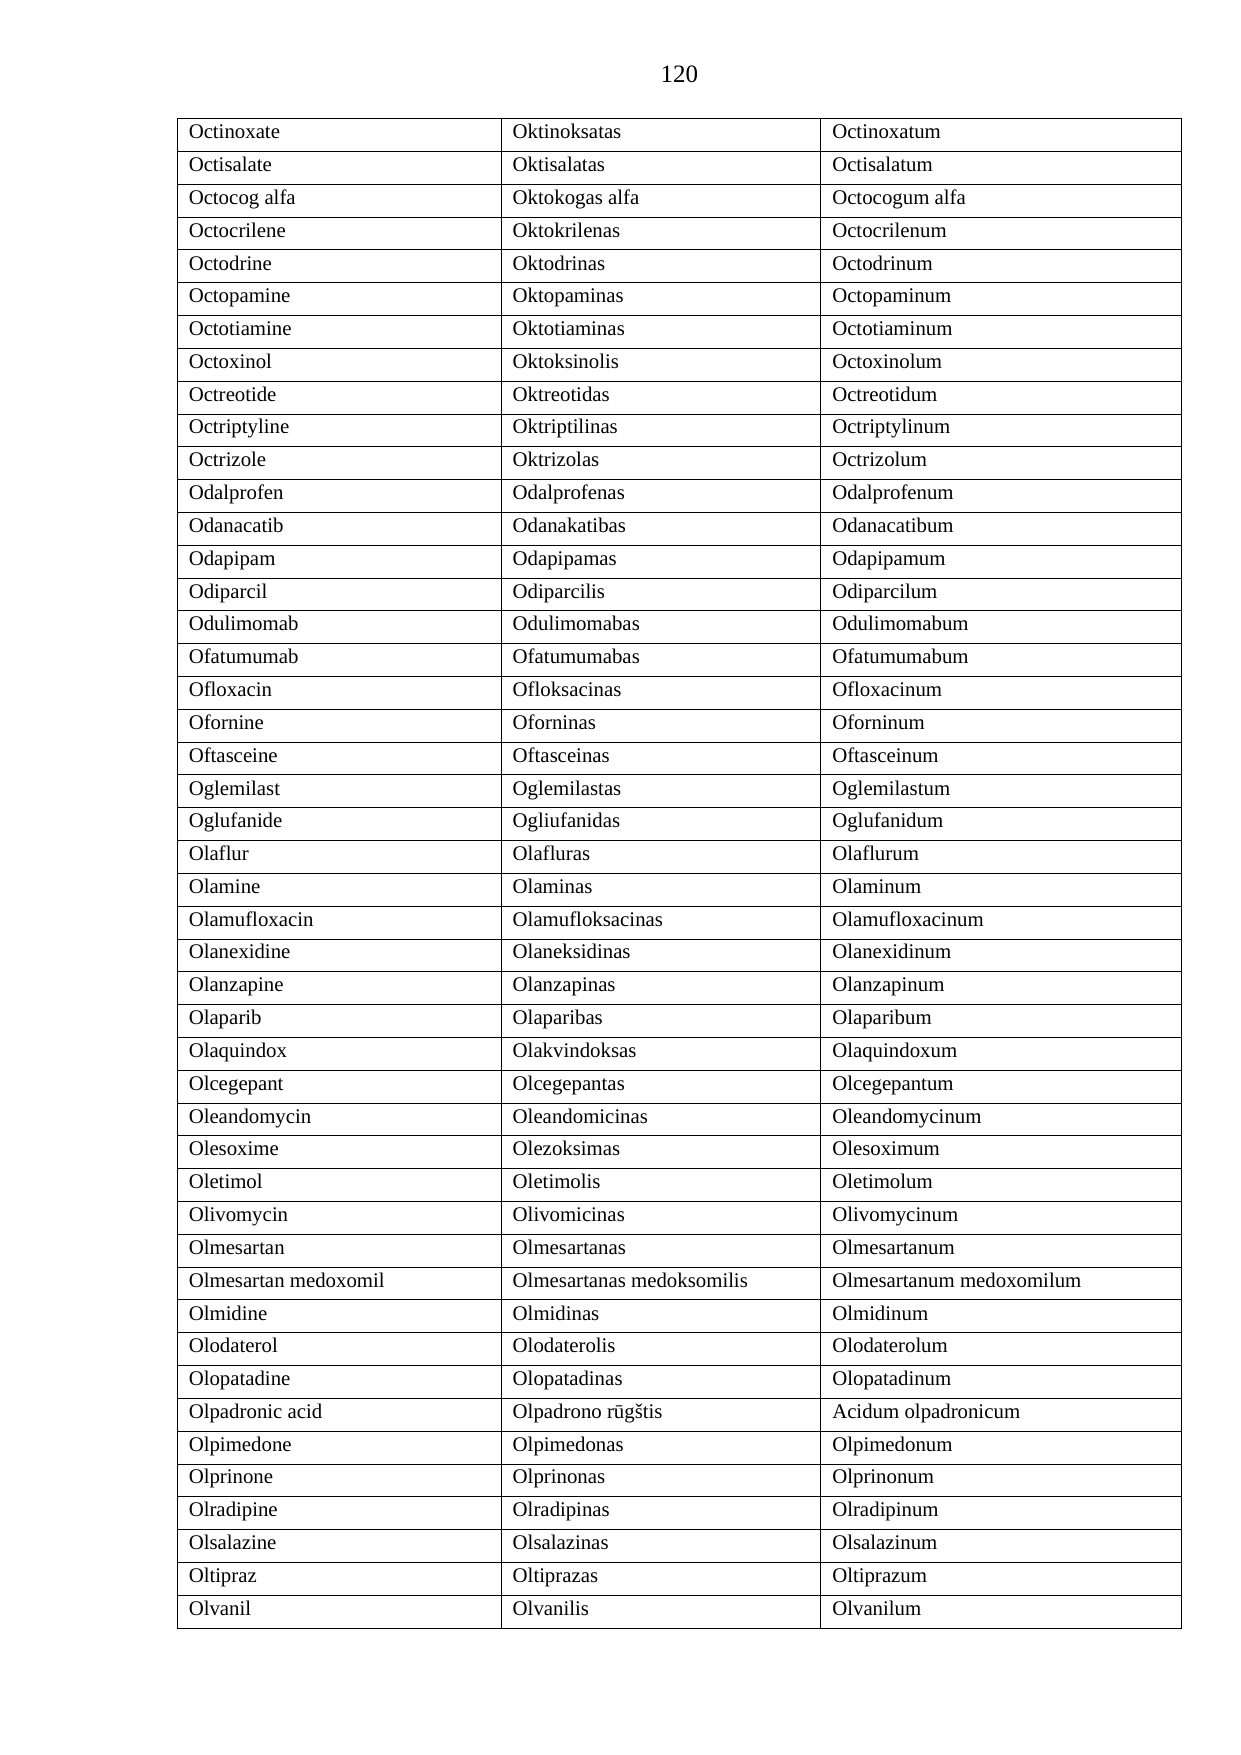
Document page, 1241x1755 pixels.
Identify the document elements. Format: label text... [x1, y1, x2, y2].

table_cell Olvanilum [821, 1596, 1181, 1627]
table_cell Odiparcil [178, 579, 501, 610]
table_cell Oktokogas alfa [502, 185, 820, 217]
table_cell Oletimolis [502, 1169, 820, 1201]
table_cell Oleandomycin [178, 1104, 501, 1135]
table_cell Octopaminum [821, 283, 1181, 315]
table_cell Olpimedonum [821, 1432, 1181, 1463]
table_cell Olmesartanum medoxomilum [821, 1268, 1181, 1299]
table_cell Olaneksidinas [502, 940, 820, 971]
table_cell Odanacatib [178, 513, 501, 545]
table_cell Ofatumumabum [821, 644, 1181, 676]
table_cell Olodaterol [178, 1333, 501, 1365]
table_cell Oltipraz [178, 1563, 501, 1595]
table_cell Odanacatibum [821, 513, 1181, 545]
table_cell Octisalatum [821, 152, 1181, 184]
table_cell Olmesartanas [502, 1235, 820, 1267]
table_cell Olamufloksacinas [502, 907, 820, 938]
table_cell Olprinonas [502, 1465, 820, 1496]
table_cell Olaparibum [821, 1005, 1181, 1037]
table_cell Octoxinolum [821, 349, 1181, 381]
table_cell Oforninas [502, 710, 820, 742]
table_cell Olmidinum [821, 1300, 1181, 1332]
table_cell Olpimedone [178, 1432, 501, 1463]
table_cell Olodaterolum [821, 1333, 1181, 1365]
table_cell Ofloksacinas [502, 677, 820, 709]
table_cell Olaflur [178, 841, 501, 873]
table_cell Olodaterolis [502, 1333, 820, 1365]
table_cell Olaquindoxum [821, 1038, 1181, 1070]
table_cell Oleandomicinas [502, 1104, 820, 1135]
table_cell Odiparcilum [821, 579, 1181, 610]
table_cell Oktoksinolis [502, 349, 820, 381]
table_cell Olanzapinum [821, 972, 1181, 1004]
table_cell Ofatumumabas [502, 644, 820, 676]
table_cell Odulimomabas [502, 611, 820, 643]
table_cell Olaquindox [178, 1038, 501, 1070]
table_cell Odiparcilis [502, 579, 820, 610]
table_cell Olaparib [178, 1005, 501, 1037]
table_cell Olamufloxacinum [821, 907, 1181, 938]
table_cell Octrizole [178, 447, 501, 479]
table_cell Oletimol [178, 1169, 501, 1201]
table_cell Octoxinol [178, 349, 501, 381]
table_cell Olopatadine [178, 1366, 501, 1398]
table_cell Olanexidinum [821, 940, 1181, 971]
table_cell Olafluras [502, 841, 820, 873]
table_cell Oktokrilenas [502, 218, 820, 249]
table_cell Olvanil [178, 1596, 501, 1627]
table_cell Olmesartan [178, 1235, 501, 1267]
table_cell Olcegepantum [821, 1071, 1181, 1102]
table_cell Oktinoksatas [502, 119, 820, 151]
table_cell Ofornine [178, 710, 501, 742]
table_cell Olesoxime [178, 1136, 501, 1168]
table_cell Oftasceine [178, 743, 501, 774]
table_cell Olakvindoksas [502, 1038, 820, 1070]
table_cell Ofloxacinum [821, 677, 1181, 709]
table_cell Oftasceinas [502, 743, 820, 774]
table_cell Olivomycinum [821, 1202, 1181, 1234]
table_cell Octopamine [178, 283, 501, 315]
table_cell Oglufanide [178, 808, 501, 840]
table_cell Odapipam [178, 546, 501, 577]
table_cell Odapipamas [502, 546, 820, 577]
table_cell Oletimolum [821, 1169, 1181, 1201]
table_cell Olmesartanum [821, 1235, 1181, 1267]
table_cell Octocogum alfa [821, 185, 1181, 217]
table_cell Olsalazinas [502, 1530, 820, 1562]
table_cell Olmesartanas medoksomilis [502, 1268, 820, 1299]
table_cell Olamine [178, 874, 501, 906]
table_cell Olmidine [178, 1300, 501, 1332]
table_cell Octocrilene [178, 218, 501, 249]
table_cell Octrizolum [821, 447, 1181, 479]
table_cell Odalprofen [178, 480, 501, 512]
table_cell Octriptyline [178, 415, 501, 446]
table_cell Acidum olpadronicum [821, 1399, 1181, 1431]
table_cell Odulimomabum [821, 611, 1181, 643]
table_cell Olradipine [178, 1497, 501, 1529]
table_cell Olanexidine [178, 940, 501, 971]
table_cell Octodrinum [821, 250, 1181, 282]
table_cell Oktotiaminas [502, 316, 820, 348]
table_cell Olivomicinas [502, 1202, 820, 1234]
table_cell Olprinone [178, 1465, 501, 1496]
table_cell Olesoximum [821, 1136, 1181, 1168]
table_cell Olopatadinum [821, 1366, 1181, 1398]
table_cell Oftasceinum [821, 743, 1181, 774]
table_cell Oglemilast [178, 775, 501, 807]
table_cell Oglemilastum [821, 775, 1181, 807]
table_cell Odalprofenas [502, 480, 820, 512]
table_cell Oktreotidas [502, 382, 820, 413]
table_cell Olaflurum [821, 841, 1181, 873]
table_cell Oglufanidum [821, 808, 1181, 840]
table_cell Octodrine [178, 250, 501, 282]
table_cell Ofloxacin [178, 677, 501, 709]
table_cell Olanzapine [178, 972, 501, 1004]
table_cell Olradipinas [502, 1497, 820, 1529]
table_cell Oktrizolas [502, 447, 820, 479]
table_cell Olpadronic acid [178, 1399, 501, 1431]
table_cell Oleandomycinum [821, 1104, 1181, 1135]
table_cell Odapipamum [821, 546, 1181, 577]
table_cell Olivomycin [178, 1202, 501, 1234]
table_cell Octocrilenum [821, 218, 1181, 249]
table_cell Octreotidum [821, 382, 1181, 413]
table_cell Olprinonum [821, 1465, 1181, 1496]
table_cell Odalprofenum [821, 480, 1181, 512]
table_cell Oglemilastas [502, 775, 820, 807]
table_cell Odanakatibas [502, 513, 820, 545]
table_cell Oltiprazas [502, 1563, 820, 1595]
table_cell Oktisalatas [502, 152, 820, 184]
table_cell Olaminas [502, 874, 820, 906]
table_cell Octocog alfa [178, 185, 501, 217]
table_cell Octotiaminum [821, 316, 1181, 348]
table_cell Oforninum [821, 710, 1181, 742]
table_cell Octotiamine [178, 316, 501, 348]
table_cell Oltiprazum [821, 1563, 1181, 1595]
table_cell Olsalazinum [821, 1530, 1181, 1562]
table_cell Olmidinas [502, 1300, 820, 1332]
table_cell Olaminum [821, 874, 1181, 906]
table_cell Olvanilis [502, 1596, 820, 1627]
table_cell Octriptylinum [821, 415, 1181, 446]
table_cell Olaparibas [502, 1005, 820, 1037]
table_cell Olradipinum [821, 1497, 1181, 1529]
table_cell Olanzapinas [502, 972, 820, 1004]
table_cell Olsalazine [178, 1530, 501, 1562]
table_cell Octreotide [178, 382, 501, 413]
table_cell Oktodrinas [502, 250, 820, 282]
table_cell Odulimomab [178, 611, 501, 643]
table_cell Olpadrono rūgštis [502, 1399, 820, 1431]
table_cell Octinoxatum [821, 119, 1181, 151]
table_cell Olmesartan medoxomil [178, 1268, 501, 1299]
table_cell Olpimedonas [502, 1432, 820, 1463]
table_cell Ogliufanidas [502, 808, 820, 840]
table_cell Octinoxate [178, 119, 501, 151]
table_cell Olcegepantas [502, 1071, 820, 1102]
table_cell Octisalate [178, 152, 501, 184]
table_cell Olcegepant [178, 1071, 501, 1102]
table_cell Olezoksimas [502, 1136, 820, 1168]
table_cell Olamufloxacin [178, 907, 501, 938]
table_cell Ofatumumab [178, 644, 501, 676]
table_cell Olopatadinas [502, 1366, 820, 1398]
table_cell Oktriptilinas [502, 415, 820, 446]
table_cell Oktopaminas [502, 283, 820, 315]
